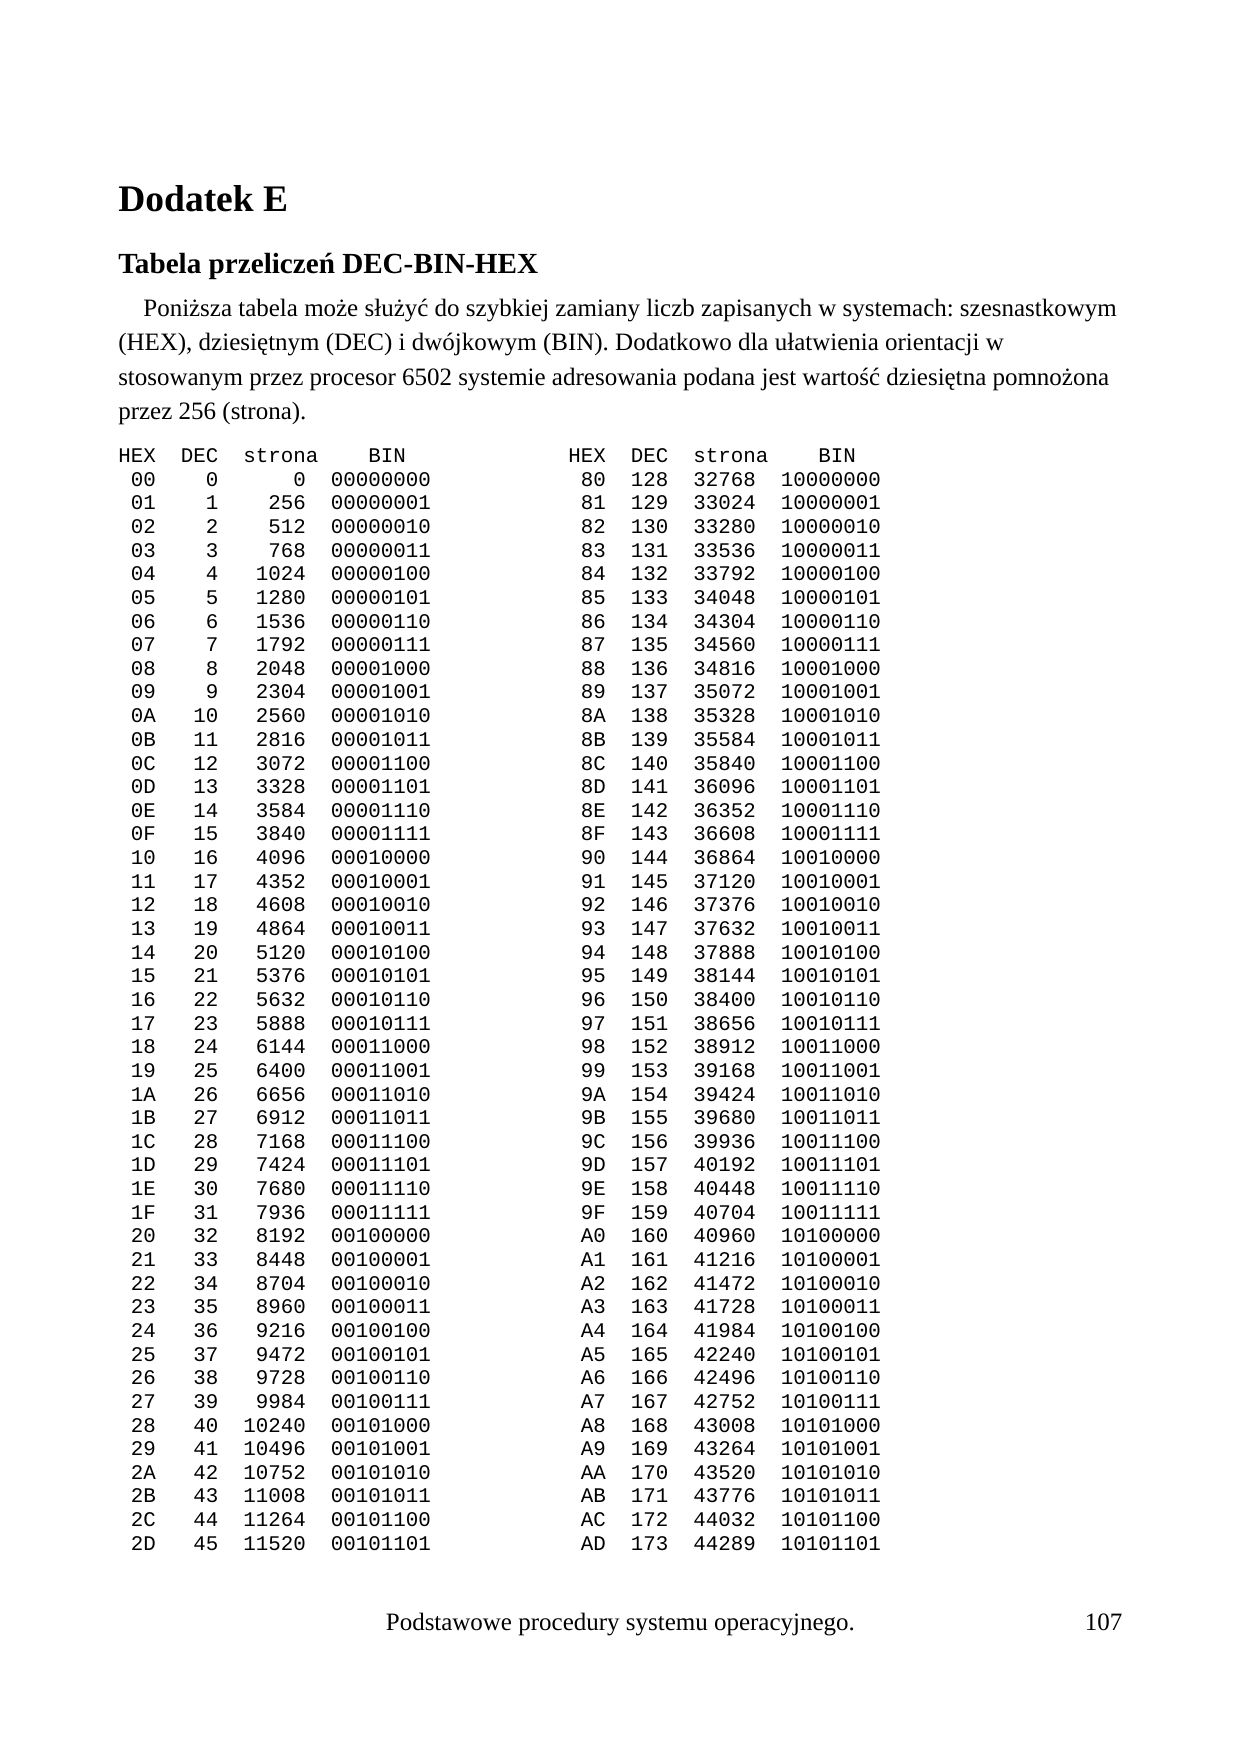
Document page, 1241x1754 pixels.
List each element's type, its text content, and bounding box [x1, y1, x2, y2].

text 22 34 8704 00100010 A2 162 41472 10100010 [118, 1273, 1122, 1296]
text 00 0 0 00000000 80 128 32768 10000000 [118, 469, 1122, 492]
text 06 6 1536 00000110 86 134 34304 10000110 [118, 611, 1122, 634]
text 01 1 256 00000001 81 129 33024 10000001 [118, 492, 1122, 516]
subtitle Dodatek E [118, 176, 1122, 219]
text 23 35 8960 00100011 A3 163 41728 10100011 [118, 1296, 1122, 1320]
text 26 38 9728 00100110 A6 166 42496 10100110 [118, 1367, 1122, 1391]
text 10 16 4096 00010000 90 144 36864 10010000 [118, 847, 1122, 871]
text 0A 10 2560 00001010 8A 138 35328 10001010 [118, 705, 1122, 729]
text 0F 15 3840 00001111 8F 143 36608 10001111 [118, 823, 1122, 847]
text 29 41 10496 00101001 A9 169 43264 10101001 [118, 1438, 1122, 1462]
text 19 25 6400 00011001 99 153 39168 10011001 [118, 1060, 1122, 1083]
text 2A 42 10752 00101010 AA 170 43520 10101010 [118, 1462, 1122, 1486]
text HEX DEC strona BIN HEX DEC strona BIN [118, 445, 1122, 469]
text 24 36 9216 00100100 A4 164 41984 10100100 [118, 1320, 1122, 1344]
text 0B 11 2816 00001011 8B 139 35584 10001011 [118, 729, 1122, 752]
text 1E 30 7680 00011110 9E 158 40448 10011110 [118, 1178, 1122, 1202]
text 12 18 4608 00010010 92 146 37376 10010010 [118, 894, 1122, 918]
text 04 4 1024 00000100 84 132 33792 10000100 [118, 563, 1122, 587]
text Poniższa tabela może służyć do szybkiej zamiany liczb zapisanych w systemach: szesnastkowym (HEX), dziesiętnym (DEC) i dwójkowym (BIN). Dodatkowo dla ułatwienia orientacji w stosowanym przez procesor 6502 systemie adresowania podana jest wartość dziesiętna pomnożona przez 256 (strona). [118, 293, 1122, 425]
text 09 9 2304 00001001 89 137 35072 10001001 [118, 682, 1122, 705]
text 2B 43 11008 00101011 AB 171 43776 10101011 [118, 1486, 1122, 1509]
text 27 39 9984 00100111 A7 167 42752 10100111 [118, 1391, 1122, 1414]
text 21 33 8448 00100001 A1 161 41216 10100001 [118, 1249, 1122, 1273]
text 1D 29 7424 00011101 9D 157 40192 10011101 [118, 1154, 1122, 1178]
text 2D 45 11520 00101101 AD 173 44289 10101101 [118, 1533, 1122, 1556]
text 25 37 9472 00100101 A5 165 42240 10100101 [118, 1344, 1122, 1367]
text 1F 31 7936 00011111 9F 159 40704 10011111 [118, 1202, 1122, 1225]
text 08 8 2048 00001000 88 136 34816 10001000 [118, 658, 1122, 682]
text 11 17 4352 00010001 91 145 37120 10010001 [118, 871, 1122, 894]
text 05 5 1280 00000101 85 133 34048 10000101 [118, 587, 1122, 611]
text 2C 44 11264 00101100 AC 172 44032 10101100 [118, 1509, 1122, 1533]
text 03 3 768 00000011 83 131 33536 10000011 [118, 540, 1122, 563]
text 1B 27 6912 00011011 9B 155 39680 10011011 [118, 1107, 1122, 1131]
text 14 20 5120 00010100 94 148 37888 10010100 [118, 942, 1122, 965]
text 02 2 512 00000010 82 130 33280 10000010 [118, 516, 1122, 540]
text 0D 13 3328 00001101 8D 141 36096 10001101 [118, 776, 1122, 800]
text 0C 12 3072 00001100 8C 140 35840 10001100 [118, 752, 1122, 776]
text 18 24 6144 00011000 98 152 38912 10011000 [118, 1036, 1122, 1060]
text 0E 14 3584 00001110 8E 142 36352 10001110 [118, 800, 1122, 823]
text 28 40 10240 00101000 A8 168 43008 10101000 [118, 1414, 1122, 1438]
text 1C 28 7168 00011100 9C 156 39936 10011100 [118, 1131, 1122, 1154]
text 16 22 5632 00010110 96 150 38400 10010110 [118, 989, 1122, 1013]
text 20 32 8192 00100000 A0 160 40960 10100000 [118, 1225, 1122, 1249]
text 1A 26 6656 00011010 9A 154 39424 10011010 [118, 1083, 1122, 1107]
text 15 21 5376 00010101 95 149 38144 10010101 [118, 965, 1122, 989]
text 17 23 5888 00010111 97 151 38656 10010111 [118, 1013, 1122, 1036]
subtitle Tabela przeliczeń DEC-BIN-HEX [118, 247, 1122, 280]
text 13 19 4864 00010011 93 147 37632 10010011 [118, 918, 1122, 942]
text 07 7 1792 00000111 87 135 34560 10000111 [118, 634, 1122, 658]
